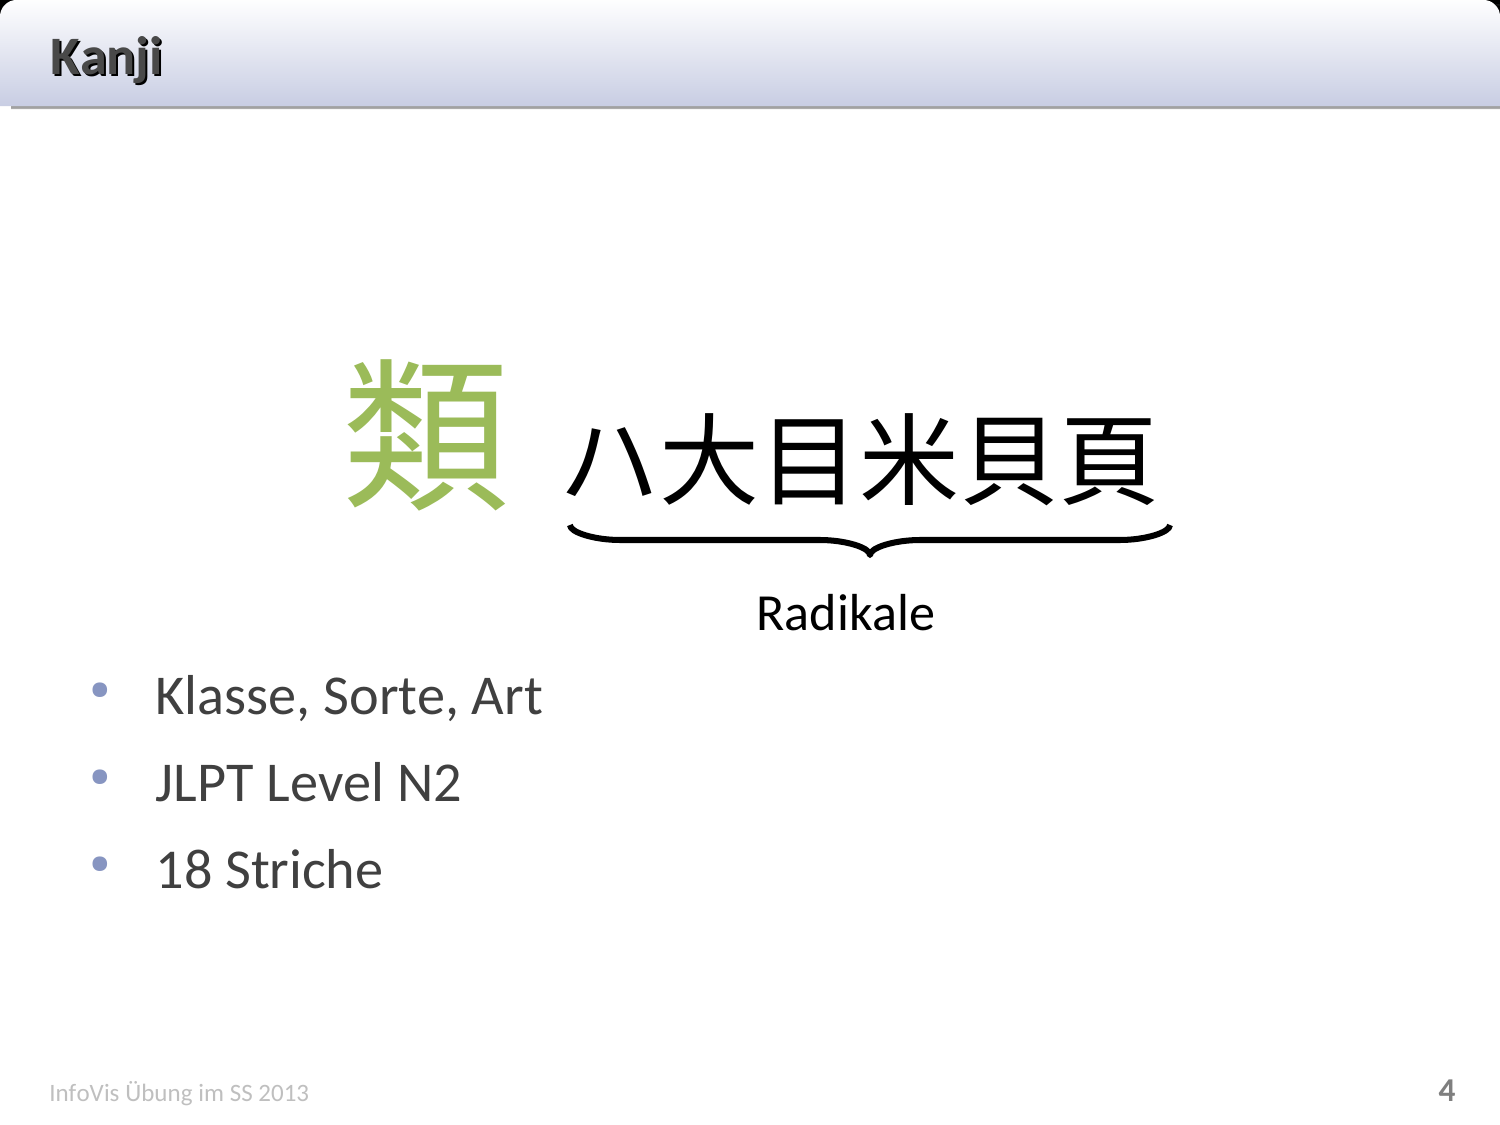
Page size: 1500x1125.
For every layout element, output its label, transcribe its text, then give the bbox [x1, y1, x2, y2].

text_box Kanji [35, 0, 1463, 106]
text_box 類 ハ大目米貝頁 [985, 464, 1034, 473]
text_box 類 ハ大目米貝頁 [439, 464, 484, 469]
text_box 類 ハ大目米貝頁 [1085, 470, 1135, 479]
text_box 類 ハ大目米貝頁 [782, 474, 835, 490]
text_box [1295, 1060, 1471, 1116]
text_box 類 ハ大目米貝頁 [32, 464, 1471, 791]
text_box Klasse, Sorte, Art JLPT Level N2 18 Striche [74, 659, 1456, 1062]
text_box Radikale [741, 570, 996, 649]
